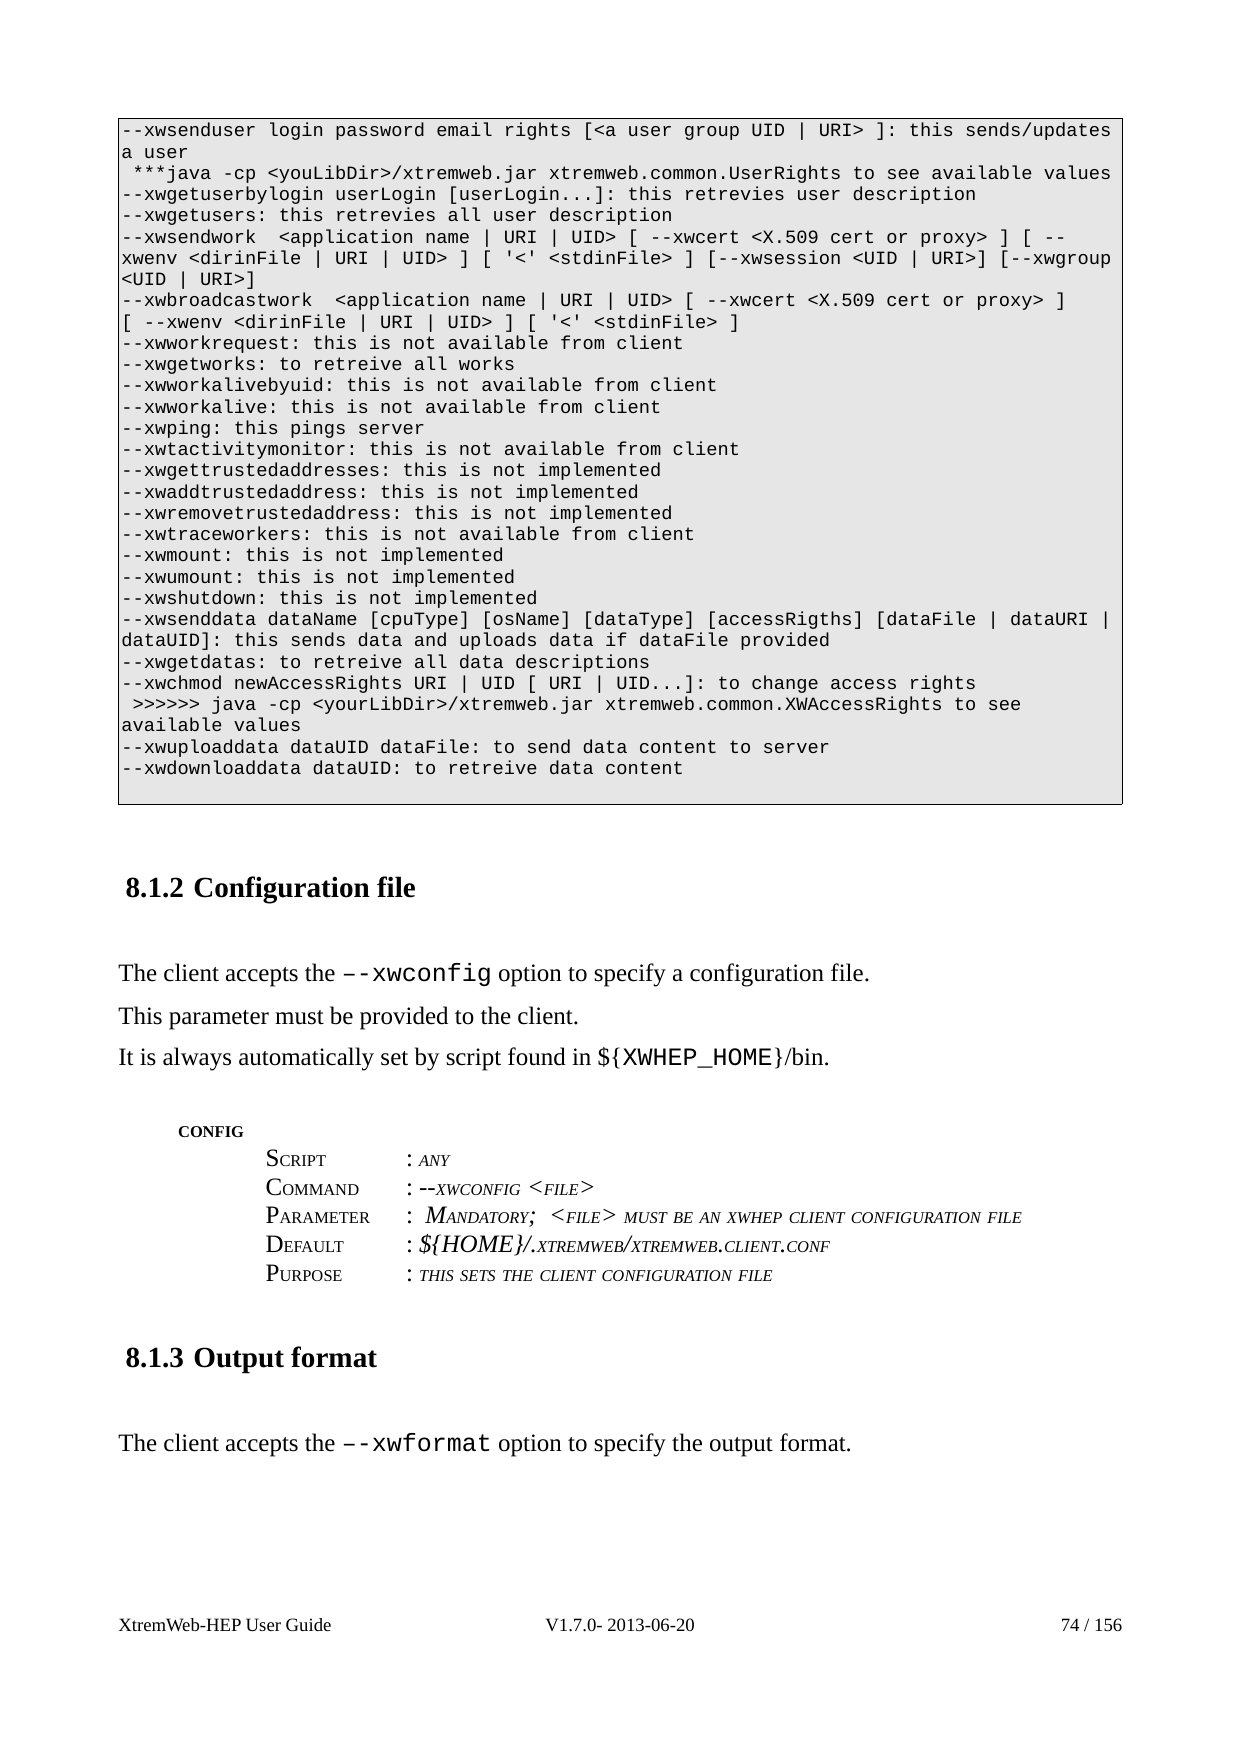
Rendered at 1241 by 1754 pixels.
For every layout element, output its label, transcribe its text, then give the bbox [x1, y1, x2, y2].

text --xwgettrustedaddresses: this is not implemented [119, 458, 1122, 479]
text --xwtactivitymonitor: this is not available from client [119, 437, 1122, 458]
text Default : ${HOME}/.xtremweb/xtremweb.client.conf [265, 1229, 1122, 1258]
text The client accepts the –-xwformat option to specify the output format. [118, 1428, 1122, 1459]
text --xwsendwork <application name | URI | UID> [ --xwcert <X.509 cert or proxy> ] [ --xwenv <dirinFile | URI | UID> ] [ '<' <stdinFile> ] [--xwsession <UID | URI>] [--xwgroup <UID | URI>] [119, 224, 1122, 288]
text config [178, 1114, 1122, 1143]
text --xwtraceworkers: this is not available from client [119, 522, 1122, 543]
text Purpose : this sets the client configuration file [265, 1258, 1122, 1287]
text --xwchmod newAccessRights URI | UID [ URI | UID...]: to change access rights [119, 671, 1122, 692]
text --xwgetdatas: to retreive all data descriptions [119, 649, 1122, 671]
subtitle Configuration file [118, 870, 1122, 904]
text --xwuploaddata dataUID dataFile: to send data content to server [119, 734, 1122, 756]
text Script : any [265, 1143, 1122, 1172]
text --xwping: this pings server [119, 416, 1122, 437]
text --xwgetuserbylogin userLogin [userLogin...]: this retrevies user description [119, 182, 1122, 203]
text Parameter : Mandatory; <file> must be an xwhep client configuration file [265, 1201, 1122, 1229]
text Command : --xwconfig <file> [265, 1172, 1122, 1201]
text --xwshutdown: this is not implemented [119, 586, 1122, 607]
text The client accepts the –-xwconfig option to specify a configuration file. [118, 958, 1122, 988]
text --xwworkrequest: this is not available from client [119, 331, 1122, 352]
text --xwumount: this is not implemented [119, 564, 1122, 586]
text --xwdownloaddata dataUID: to retreive data content [119, 756, 1122, 777]
text ***java -cp <youLibDir>/xtremweb.jar xtremweb.common.UserRights to see available values [119, 161, 1122, 182]
text --xwworkalivebyuid: this is not available from client [119, 373, 1122, 394]
text --xwaddtrustedaddress: this is not implemented [119, 479, 1122, 501]
text --xwsenduser login password email rights [<a user group UID | URI> ]: this sends/updates a user [119, 119, 1122, 161]
text --xwbroadcastwork <application name | URI | UID> [ --xwcert <X.509 cert or proxy> ] [ --xwenv <dirinFile | URI | UID> ] [ '<' <stdinFile> ] [119, 288, 1122, 331]
text --xwgetusers: this retrevies all user description [119, 203, 1122, 224]
text --xwgetworks: to retreive all works [119, 352, 1122, 373]
text It is always automatically set by script found in ${XWHEP_HOME}/bin. [118, 1042, 1122, 1073]
text --xwmount: this is not implemented [119, 543, 1122, 564]
text --xwworkalive: this is not available from client [119, 394, 1122, 416]
text --xwsenddata dataName [cpuType] [osName] [dataType] [accessRigths] [dataFile | dataURI | dataUID]: this sends data and uploads data if dataFile provided [119, 607, 1122, 649]
subtitle Output format [118, 1341, 1122, 1374]
text >>>>>> java -cp <yourLibDir>/xtremweb.jar xtremweb.common.XWAccessRights to see available values [119, 692, 1122, 734]
text --xwremovetrustedaddress: this is not implemented [119, 501, 1122, 522]
text This parameter must be provided to the client. [118, 1001, 1122, 1030]
